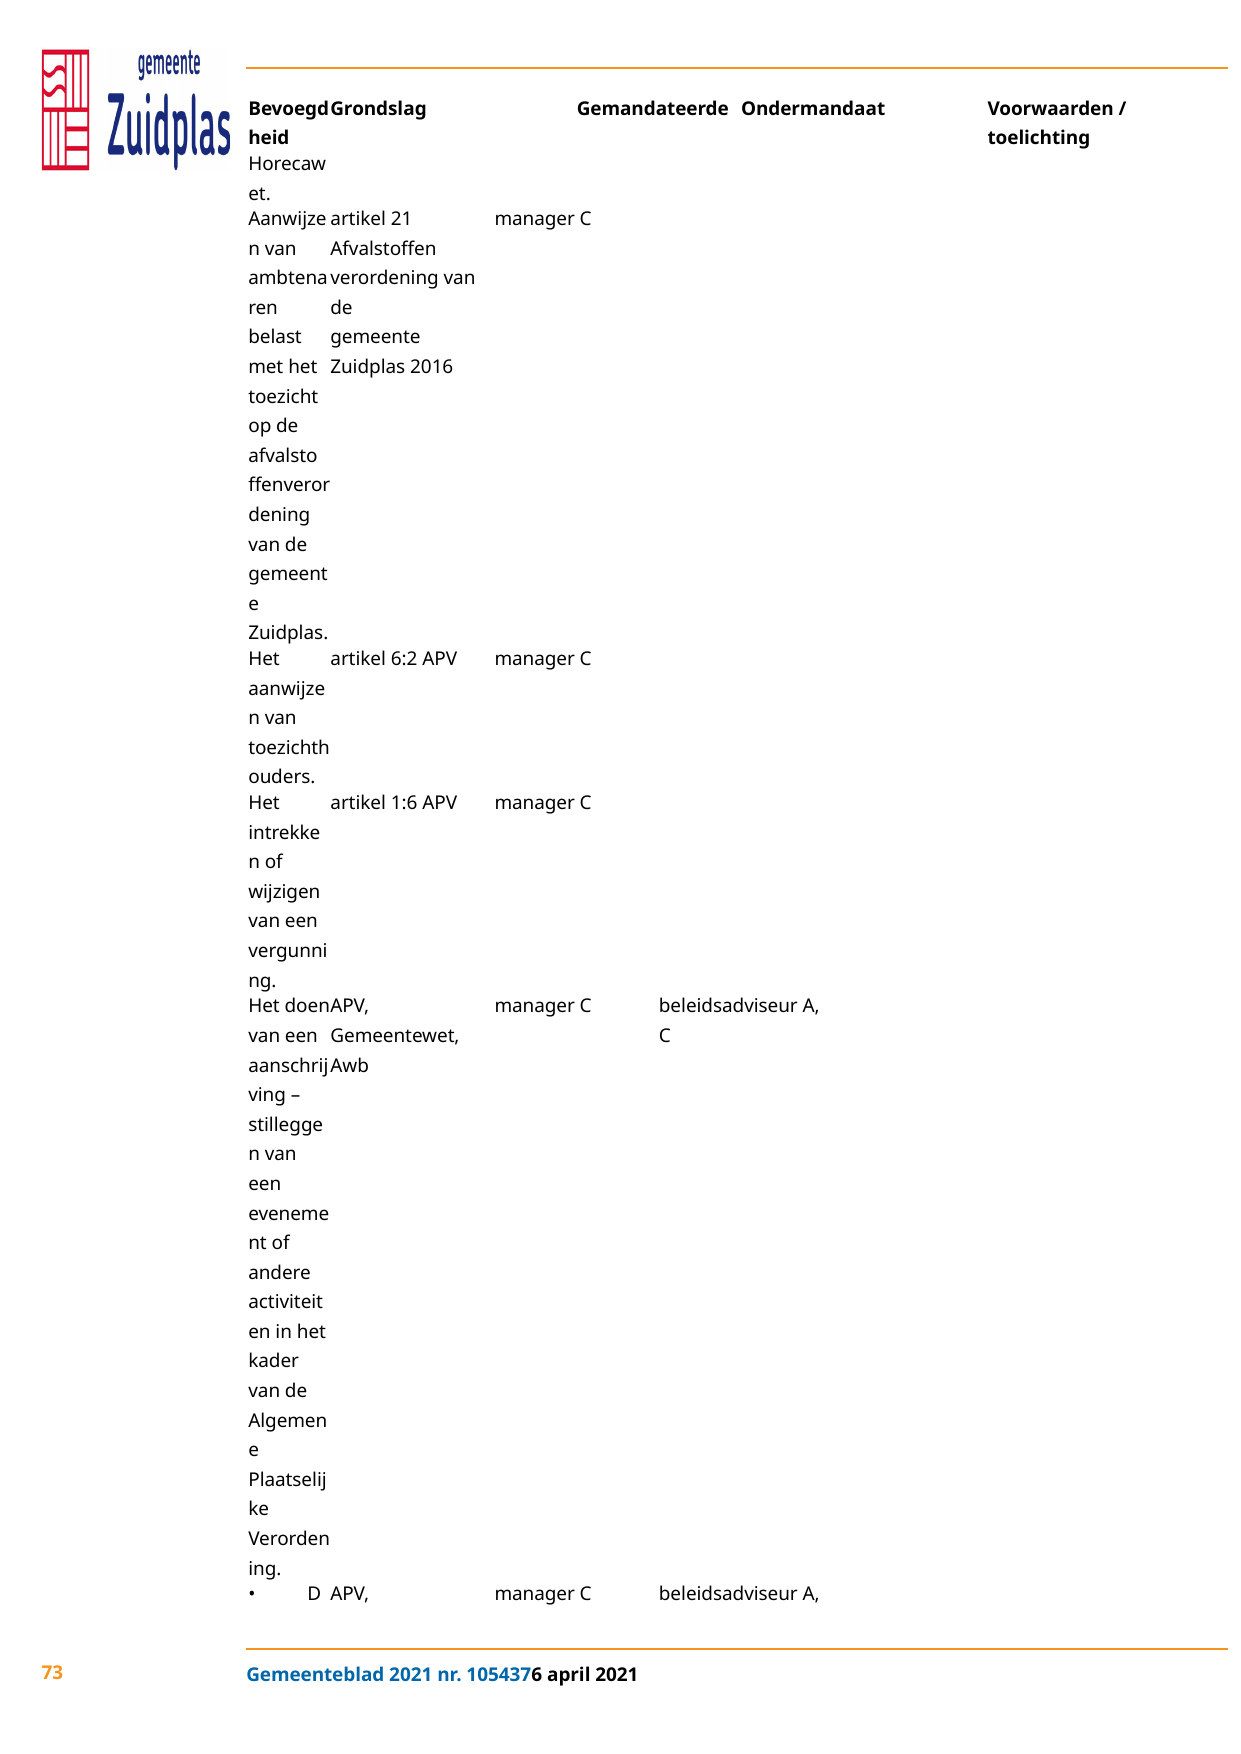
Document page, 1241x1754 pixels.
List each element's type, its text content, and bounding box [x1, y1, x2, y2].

table_cell artikel 1:6 APV [330, 789, 494, 993]
table_cell APV, [330, 1580, 494, 1606]
table_header Ondermandaat [741, 95, 987, 150]
table_cell [494, 150, 659, 205]
table_cell [823, 789, 1152, 993]
table_header Voorwaarden / toelichting [987, 95, 1152, 150]
table_cell [659, 789, 823, 993]
table_cell APV, Gemeentewet, Awb [330, 993, 494, 1580]
table_cell [659, 205, 823, 645]
table_cell beleidsadviseur A, [659, 1580, 823, 1606]
table_cell manager C [494, 205, 659, 645]
table_cell manager C [494, 1580, 659, 1606]
table_cell artikel 6:2 APV [330, 645, 494, 789]
table_cell Horecawet. [248, 150, 330, 205]
table_header Gemandateerde [577, 95, 741, 150]
picture [41, 47, 231, 172]
table_cell Het intrekken of wijzigen van een vergunning. [248, 789, 330, 993]
table_cell [823, 993, 1152, 1580]
table_cell [659, 645, 823, 789]
table_cell manager C [494, 645, 659, 789]
table_cell Het aanwijzen van toezichthouders. [248, 645, 330, 789]
table_cell manager C [494, 993, 659, 1580]
table_cell beleidsadviseur A, C [659, 993, 823, 1580]
table_cell [823, 150, 1152, 205]
table_cell Het doen van een aanschrijving – stilleggen van een evenement of andere activiteiten in het kader van de Algemene Plaatselijke Verordening. [248, 993, 330, 1580]
table_cell [823, 1580, 1152, 1606]
table_cell manager C [494, 789, 659, 993]
table_header Grondslag [330, 95, 577, 150]
table_cell [330, 150, 494, 205]
table_cell Aanwijzen van ambtenaren belast met het toezicht op de afvalstoffenverordening van de gemeente Zuidplas. [248, 205, 330, 645]
table_cell artikel 21 Afvalstoffen verordening van de gemeente Zuidplas 2016 [330, 205, 494, 645]
table_header Bevoegdheid [248, 95, 330, 150]
table_cell [823, 205, 1152, 645]
table_cell [823, 645, 1152, 789]
table_cell [659, 150, 823, 205]
